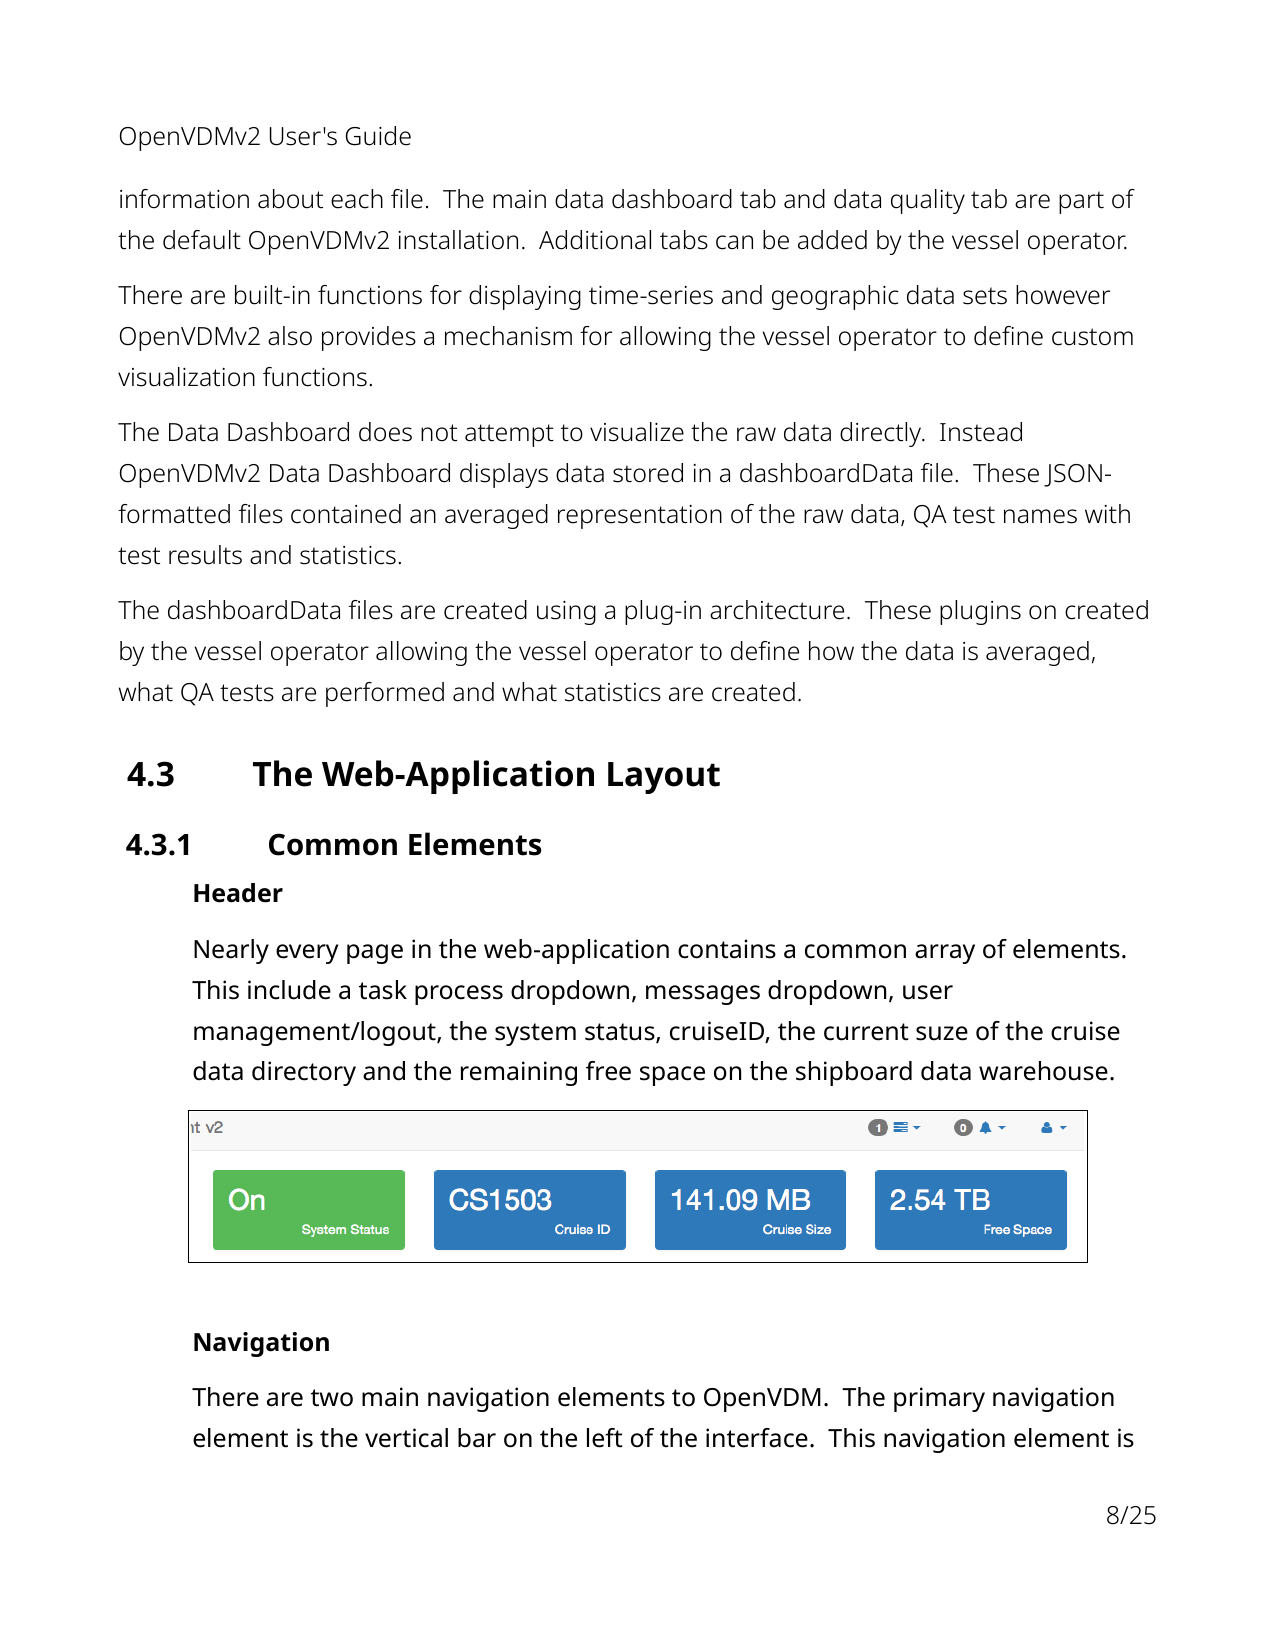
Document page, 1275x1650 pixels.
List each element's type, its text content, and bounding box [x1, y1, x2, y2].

text The dashboardData files are created using a plug-in architecture. These plugins on created by the vessel operator allowing the vessel operator to define how the data is averaged, what QA tests are performed and what statistics are created. [118, 593, 1157, 709]
text There are two main navigation elements to OpenVDM. The primary navigation element is the vertical bar on the left of the interface. This navigation element is [192, 1380, 1157, 1455]
text The Data Dashboard does not attempt to visualize the raw data directly. Instead OpenVDMv2 Data Dashboard displays data stored in a dashboardData file. These JSON-formatted files contained an averaged representation of the raw data, QA test names with test results and statistics. [118, 415, 1157, 572]
text Header [192, 876, 1157, 910]
text Nearly every page in the web-application contains a common array of elements. This include a task process dropdown, messages dropdown, user management/logout, the system status, cruiseID, the current suze of the cruise data directory and the remaining free space on the shipboard data warehouse. [192, 932, 1157, 1088]
text Navigation [192, 1324, 1157, 1358]
text information about each file. The main data dashboard tab and data quality tab are part of the default OpenVDMv2 installation. Additional tabs can be added by the vessel operator. [118, 182, 1157, 257]
subtitle Common Elements [118, 824, 1157, 864]
picture [190, 1112, 1085, 1260]
text There are built-in functions for displaying time-series and geographic data sets however OpenVDMv2 also provides a mechanism for allowing the vessel operator to define custom visualization functions. [118, 278, 1157, 394]
subtitle The Web-Application Layout [118, 751, 1157, 797]
